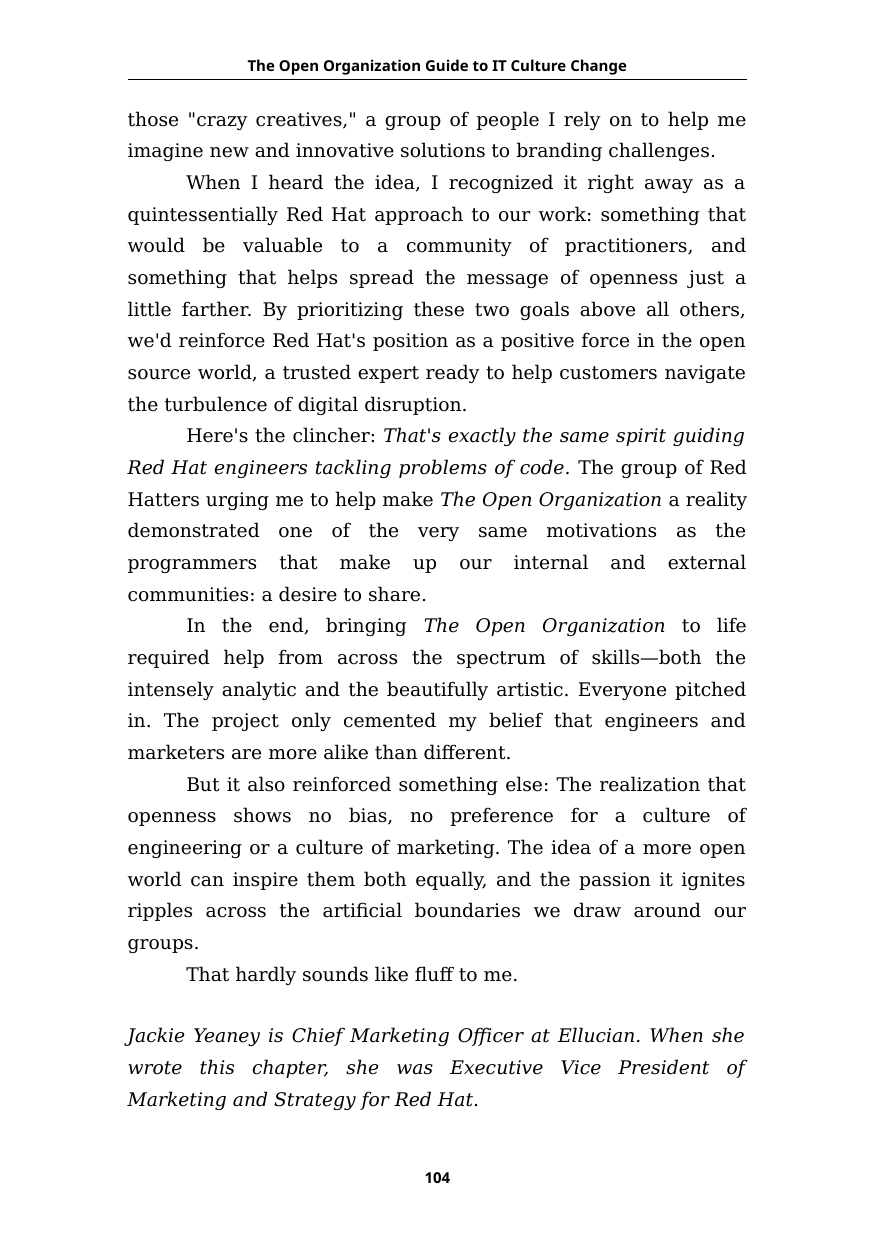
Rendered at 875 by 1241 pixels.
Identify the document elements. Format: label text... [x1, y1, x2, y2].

text That hardly sounds like fluff to me. [127, 964, 747, 986]
text those "crazy creatives," a group of people I rely on to help me imagine new and innovative solutions to branding challenges. [127, 109, 747, 162]
text Here's the clincher: That's exactly the same spirit guiding Red Hat engineers tackling problems of code. The group of Red Hatters urging me to help make The Open Organization a reality demonstrated one of the very same motivations as the programmers that make up our internal and external communities: a desire to share. [127, 425, 747, 606]
text Jackie Yeaney is Chief Marketing Officer at Ellucian. When she wrote this chapter, she was Executive Vice President of Marketing and Strategy for Red Hat. [127, 1025, 747, 1111]
text When I heard the idea, I recognized it right away as a quintessentially Red Hat approach to our work: something that would be valuable to a community of practitioners, and something that helps spread the message of openness just a little farther. By prioritizing these two goals above all others, we'd reinforce Red Hat's position as a positive force in the open source world, a trusted expert ready to help customers navigate the turbulence of digital disruption. [127, 172, 747, 416]
text But it also reinforced something else: The realization that openness shows no bias, no preference for a culture of engineering or a culture of marketing. The idea of a more open world can inspire them both equally, and the passion it ignites ripples across the artificial boundaries we draw around our groups. [127, 774, 747, 954]
text In the end, bringing The Open Organization to life required help from across the spectrum of skills—both the intensely analytic and the beautifully artistic. Everyone pitched in. The project only cemented my belief that engineers and marketers are more alike than different. [127, 615, 747, 764]
